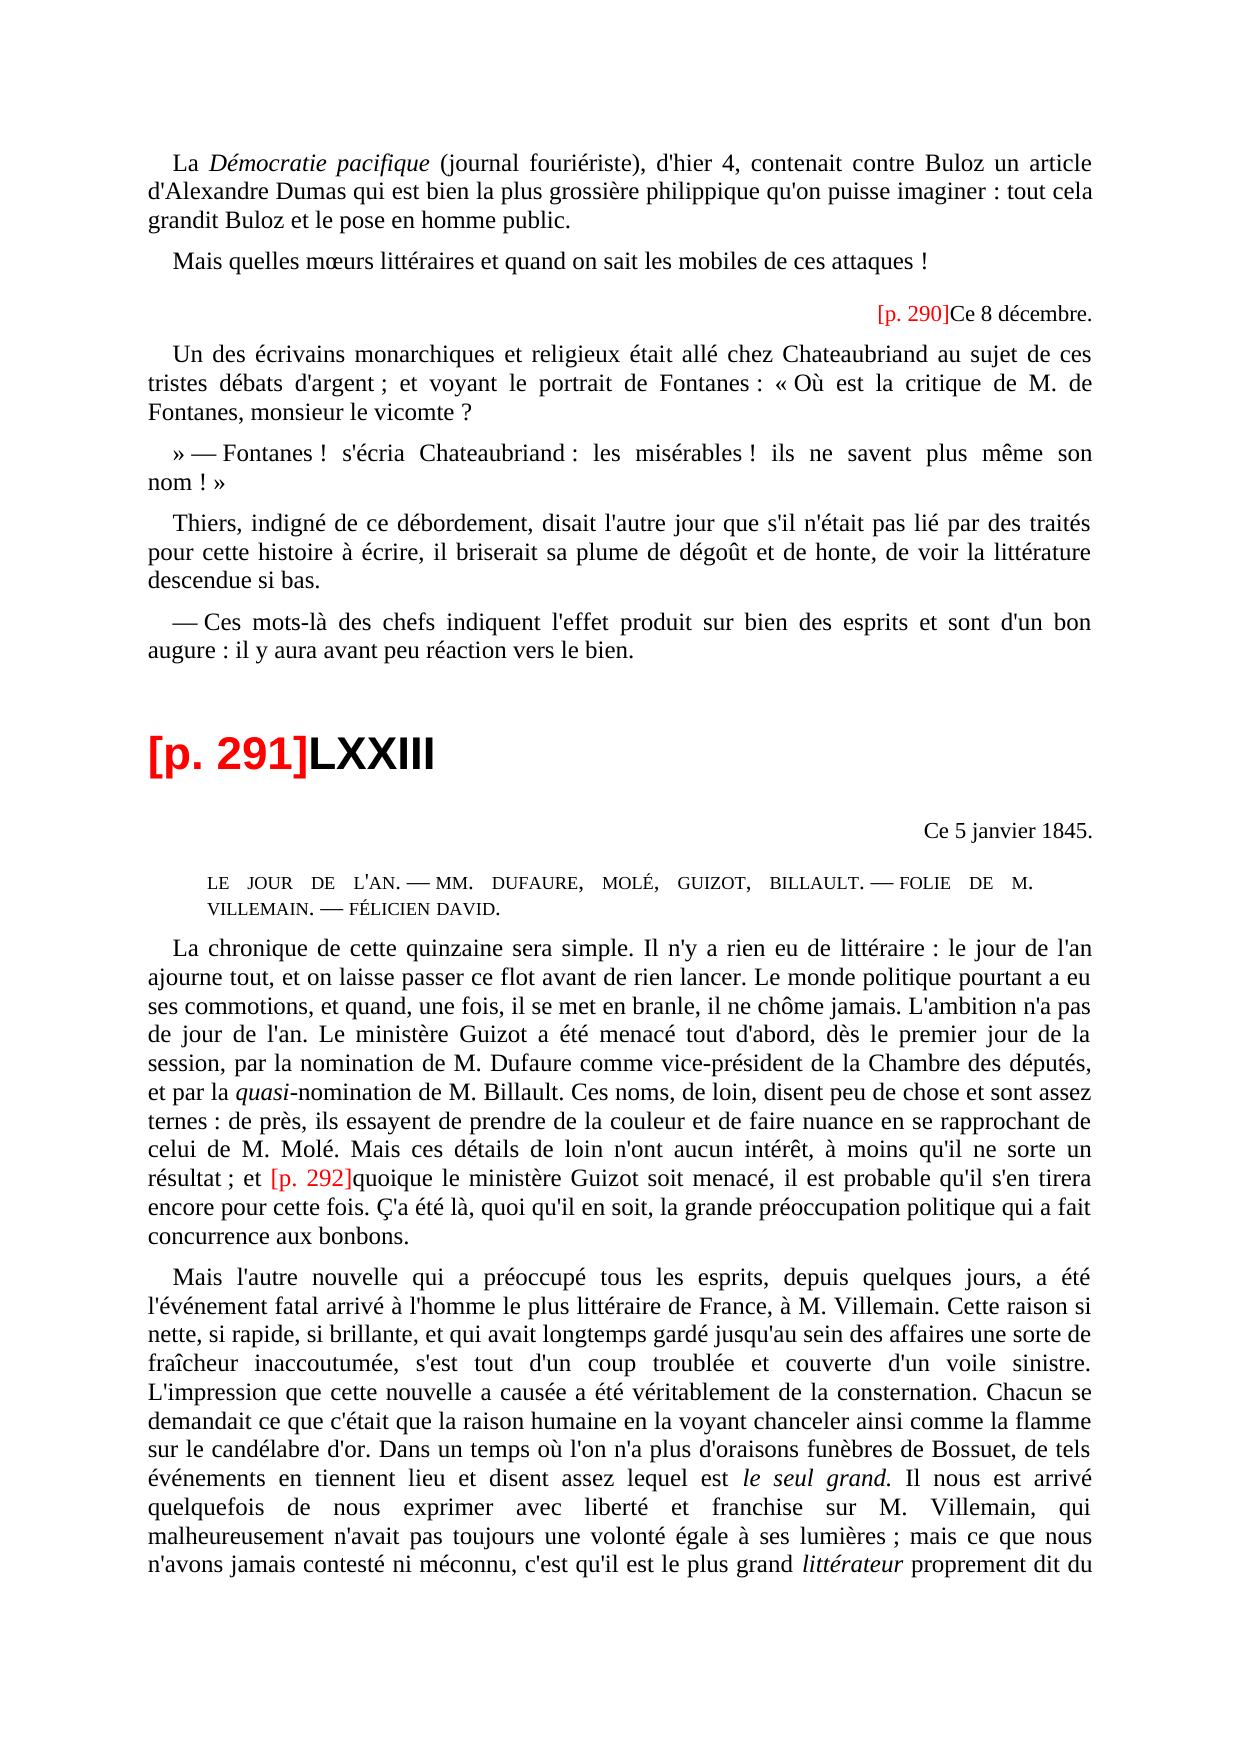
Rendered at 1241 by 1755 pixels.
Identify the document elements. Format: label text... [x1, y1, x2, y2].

text [p. 290]Ce 8 décembre. [148, 300, 1093, 327]
text Mais l'autre nouvelle qui a préoccupé tous les esprits, depuis quelques jours, a été l'événement fatal arrivé à l'homme le plus littéraire de France, à M. Villemain. Cette raison si nette, si rapide, si brillante, et qui avait longtemps gardé jusqu'au sein des affaires une sorte de fraîcheur inaccoutumée, s'est tout d'un coup troublée et couverte d'un voile sinistre. L'impression que cette nouvelle a causée a été véritablement de la consternation. Chacun se demandait ce que c'était que la raison humaine en la voyant chanceler ainsi comme la flamme sur le candélabre d'or. Dans un temps où l'on n'a plus d'oraisons funèbres de Bossuet, de tels événements en tiennent lieu et disent assez lequel est le seul grand. Il nous est arrivé quelquefois de nous exprimer avec liberté et franchise sur M. Villemain, qui malheureusement n'avait pas toujours une volonté égale à ses lumières ; mais ce que nous n'avons jamais contesté ni méconnu, c'est qu'il est le plus grand littérateur proprement dit du [148, 1262, 1093, 1578]
text Mais quelles mœurs littéraires et quand on sait les mobiles de ces attaques ! [148, 246, 1093, 275]
text — Ces mots-là des chefs indiquent l'effet produit sur bien des esprits et sont d'un bon augure : il y aura avant peu réaction vers le bien. [148, 607, 1093, 664]
text La chronique de cette quinzaine sera simple. Il n'y a rien eu de littéraire : le jour de l'an ajourne tout, et on laisse passer ce flot avant de rien lancer. Le monde politique pourtant a eu ses commotions, et quand, une fois, il se met en branle, il ne chôme jamais. L'ambition n'a pas de jour de l'an. Le ministère Guizot a été menacé tout d'abord, dès le premier jour de la session, par la nomination de M. Dufaure comme vice-président de la Chambre des députés, et par la quasi-nomination de M. Billault. Ces noms, de loin, disent peu de chose et sont assez ternes : de près, ils essayent de prendre de la couleur et de faire nuance en se rapprochant de celui de M. Molé. Mais ces détails de loin n'ont aucun intérêt, à moins qu'il ne sorte un résultat ; et [p. 292]quoique le ministère Guizot soit menacé, il est probable qu'il s'en tirera encore pour cette fois. Ç'a été là, quoi qu'il en soit, la grande préoccupation politique qui a fait concurrence aux bonbons. [148, 933, 1093, 1249]
text » — Fontanes ! s'écria Chateaubriand : les misérables ! ils ne savent plus même son nom ! » [148, 438, 1093, 495]
text Thiers, indigné de ce débordement, disait l'autre jour que s'il n'était pas lié par des traités pour cette histoire à écrire, il briserait sa plume de dégoût et de honte, de voir la littérature descendue si bas. [148, 508, 1093, 594]
text le jour de l'an. — mm. dufaure, molé, guizot, billault. — folie de m. villemain. — félicien david. [207, 868, 1033, 921]
text Un des écrivains monarchiques et religieux était allé chez Chateaubriand au sujet de ces tristes débats d'argent ; et voyant le portrait de Fontanes : « Où est la critique de M. de Fontanes, monsieur le vicomte ? [148, 339, 1093, 425]
text La Démocratie pacifique (journal fouriériste), d'hier 4, contenait contre Buloz un article d'Alexandre Dumas qui est bien la plus grossière philippique qu'on puisse imaginer : tout cela grandit Buloz et le pose en homme public. [148, 148, 1093, 234]
subtitle [p. 291]LXXIII [148, 727, 1093, 779]
text Ce 5 janvier 1845. [148, 817, 1093, 843]
